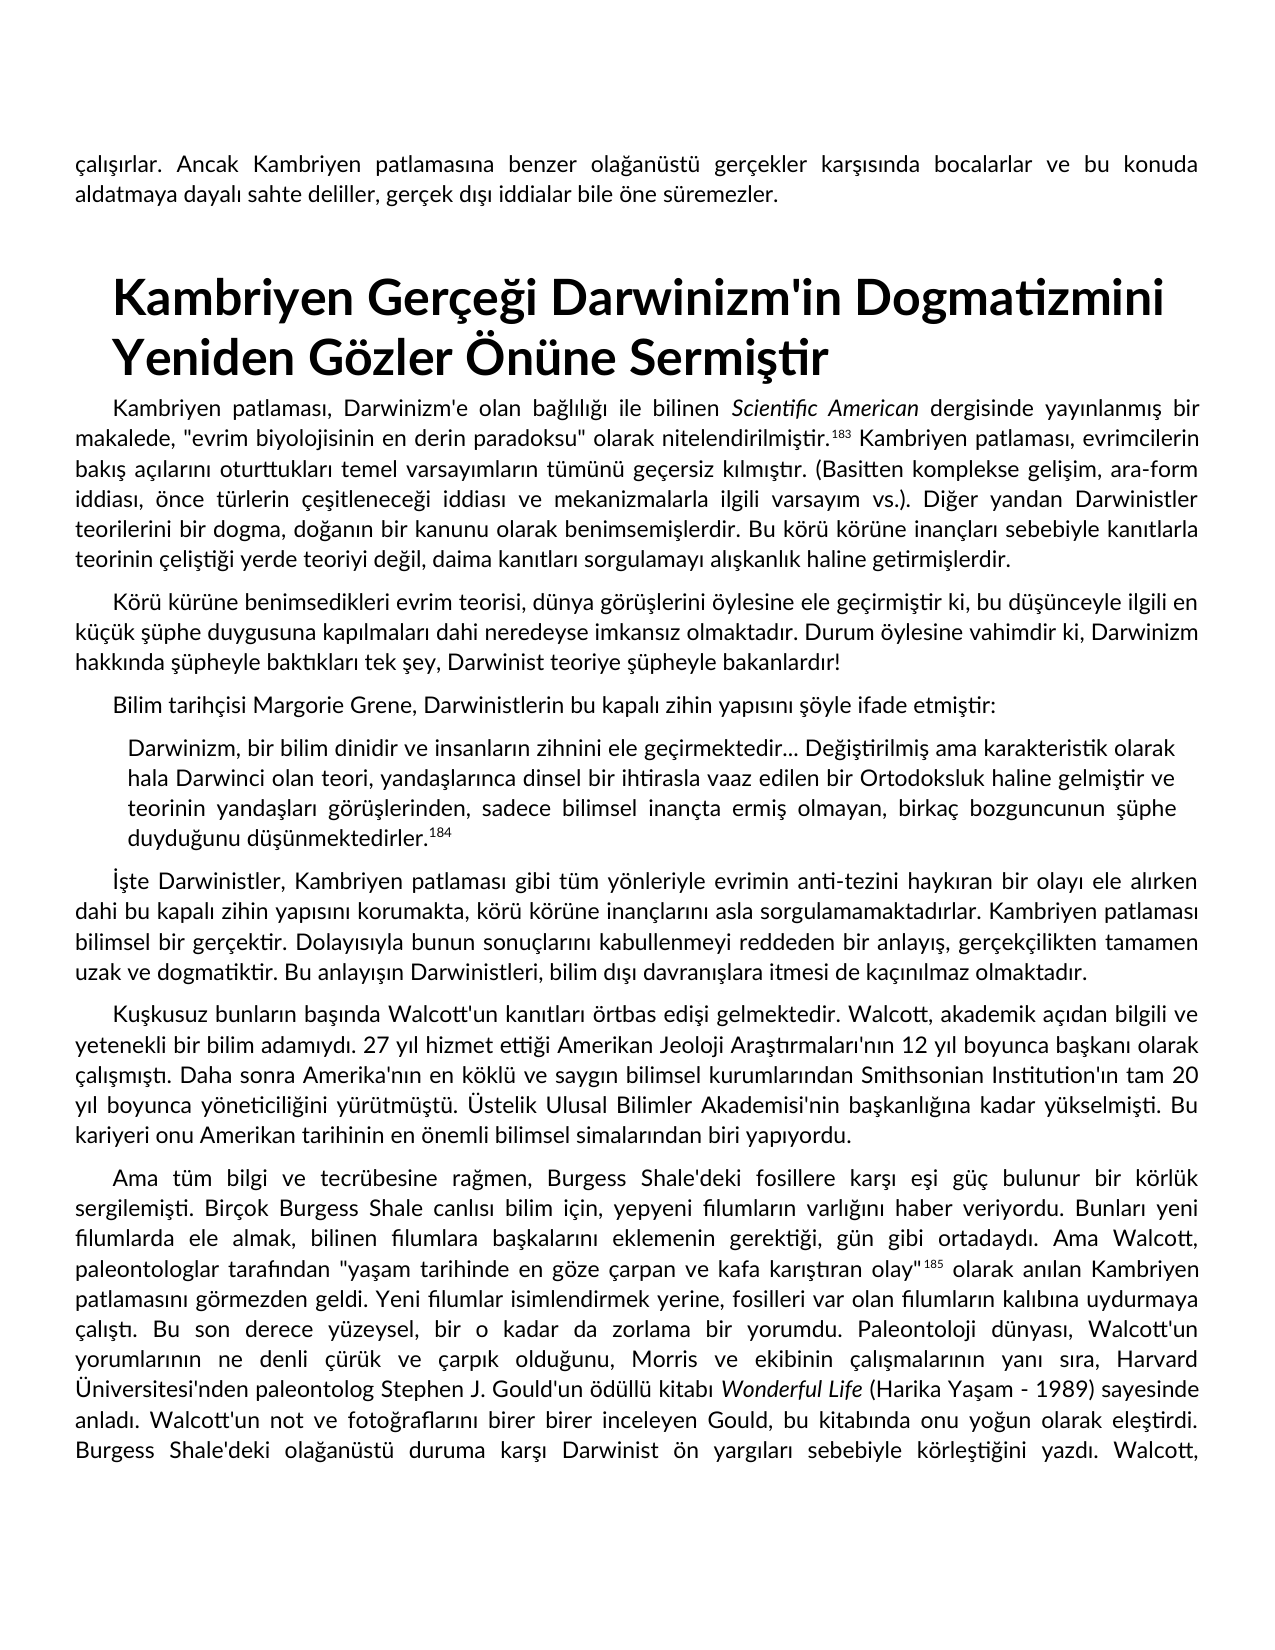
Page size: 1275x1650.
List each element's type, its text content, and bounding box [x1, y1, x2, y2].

subtitle Kambriyen Gerçeği Darwinizm'in Dogmatizmini Yeniden Gözler Önüne Sermiştir [112, 266, 1200, 386]
text Kambriyen patlaması, Darwinizm'e olan bağlılığı ile bilinen Scientific American dergisinde yayınlanmış bir makalede, "evrim biyolojisinin en derin paradoksu" olarak nitelendirilmiştir.183 Kambriyen patlaması, evrimcilerin bakış açılarını oturttukları temel varsayımların tümünü geçersiz kılmıştır. (Basitten komplekse gelişim, ara-form iddiası, önce türlerin çeşitleneceği iddiası ve mekanizmalarla ilgili varsayım vs.). Diğer yandan Darwinistler teorilerini bir dogma, doğanın bir kanunu olarak benimsemişlerdir. Bu körü körüne inançları sebebiyle kanıtlarla teorinin çeliştiği yerde teoriyi değil, daima kanıtları sorgulamayı alışkanlık haline getirmişlerdir. [75, 394, 1200, 572]
text çalışırlar. Ancak Kambriyen patlamasına benzer olağanüstü gerçekler karşısında bocalarlar ve bu konuda aldatmaya dayalı sahte deliller, gerçek dışı iddialar bile öne süremezler. [75, 150, 1200, 208]
text Kuşkusuz bunların başında Walcott'un kanıtları örtbas edişi gelmektedir. Walcott, akademik açıdan bilgili ve yetenekli bir bilim adamıydı. 27 yıl hizmet ettiği Amerikan Jeoloji Araştırmaları'nın 12 yıl boyunca başkanı olarak çalışmıştı. Daha sonra Amerika'nın en köklü ve saygın bilimsel kurumlarından Smithsonian Institution'ın tam 20 yıl boyunca yöneticiliğini yürütmüştü. Üstelik Ulusal Bilimler Akademisi'nin başkanlığına kadar yükselmişti. Bu kariyeri onu Amerikan tarihinin en önemli bilimsel simalarından biri yapıyordu. [75, 1000, 1200, 1148]
text Darwinizm, bir bilim dinidir ve insanların zihnini ele geçirmektedir... Değiştirilmiş ama karakteristik olarak hala Darwinci olan teori, yandaşlarınca dinsel bir ihtirasla vaaz edilen bir Ortodoksluk haline gelmiştir ve teorinin yandaşları görüşlerinden, sadece bilimsel inançta ermiş olmayan, birkaç bozguncunun şüphe duyduğunu düşünmektedirler.184 [127, 733, 1177, 852]
text Ama tüm bilgi ve tecrübesine rağmen, Burgess Shale'deki fosillere karşı eşi güç bulunur bir körlük sergilemişti. Birçok Burgess Shale canlısı bilim için, yepyeni filumların varlığını haber veriyordu. Bunları yeni filumlarda ele almak, bilinen filumlara başkalarını eklemenin gerektiği, gün gibi ortadaydı. Ama Walcott, paleontologlar tarafından "yaşam tarihinde en göze çarpan ve kafa karıştıran olay"185 olarak anılan Kambriyen patlamasını görmezden geldi. Yeni filumlar isimlendirmek yerine, fosilleri var olan filumların kalıbına uydurmaya çalıştı. Bu son derece yüzeysel, bir o kadar da zorlama bir yorumdu. Paleontoloji dünyası, Walcott'un yorumlarının ne denli çürük ve çarpık olduğunu, Morris ve ekibinin çalışmalarının yanı sıra, Harvard Üniversitesi'nden paleontolog Stephen J. Gould'un ödüllü kitabı Wonderful Life (Harika Yaşam - 1989) sayesinde anladı. Walcott'un not ve fotoğraflarını birer birer inceleyen Gould, bu kitabında onu yoğun olarak eleştirdi. Burgess Shale'deki olağanüstü duruma karşı Darwinist ön yargıları sebebiyle körleştiğini yazdı. Walcott, [75, 1164, 1200, 1463]
text Körü kürüne benimsedikleri evrim teorisi, dünya görüşlerini öylesine ele geçirmiştir ki, bu düşünceyle ilgili en küçük şüphe duygusuna kapılmaları dahi neredeyse imkansız olmaktadır. Durum öylesine vahimdir ki, Darwinizm hakkında şüpheyle baktıkları tek şey, Darwinist teoriye şüpheyle bakanlardır! [75, 588, 1200, 676]
text İşte Darwinistler, Kambriyen patlaması gibi tüm yönleriyle evrimin anti-tezini haykıran bir olayı ele alırken dahi bu kapalı zihin yapısını korumakta, körü körüne inançlarını asla sorgulamamaktadırlar. Kambriyen patlaması bilimsel bir gerçektir. Dolayısıyla bunun sonuçlarını kabullenmeyi reddeden bir anlayış, gerçekçilikten tamamen uzak ve dogmatiktir. Bu anlayışın Darwinistleri, bilim dışı davranışlara itmesi de kaçınılmaz olmaktadır. [75, 867, 1200, 985]
text Bilim tarihçisi Margorie Grene, Darwinistlerin bu kapalı zihin yapısını şöyle ifade etmiştir: [75, 691, 1200, 718]
